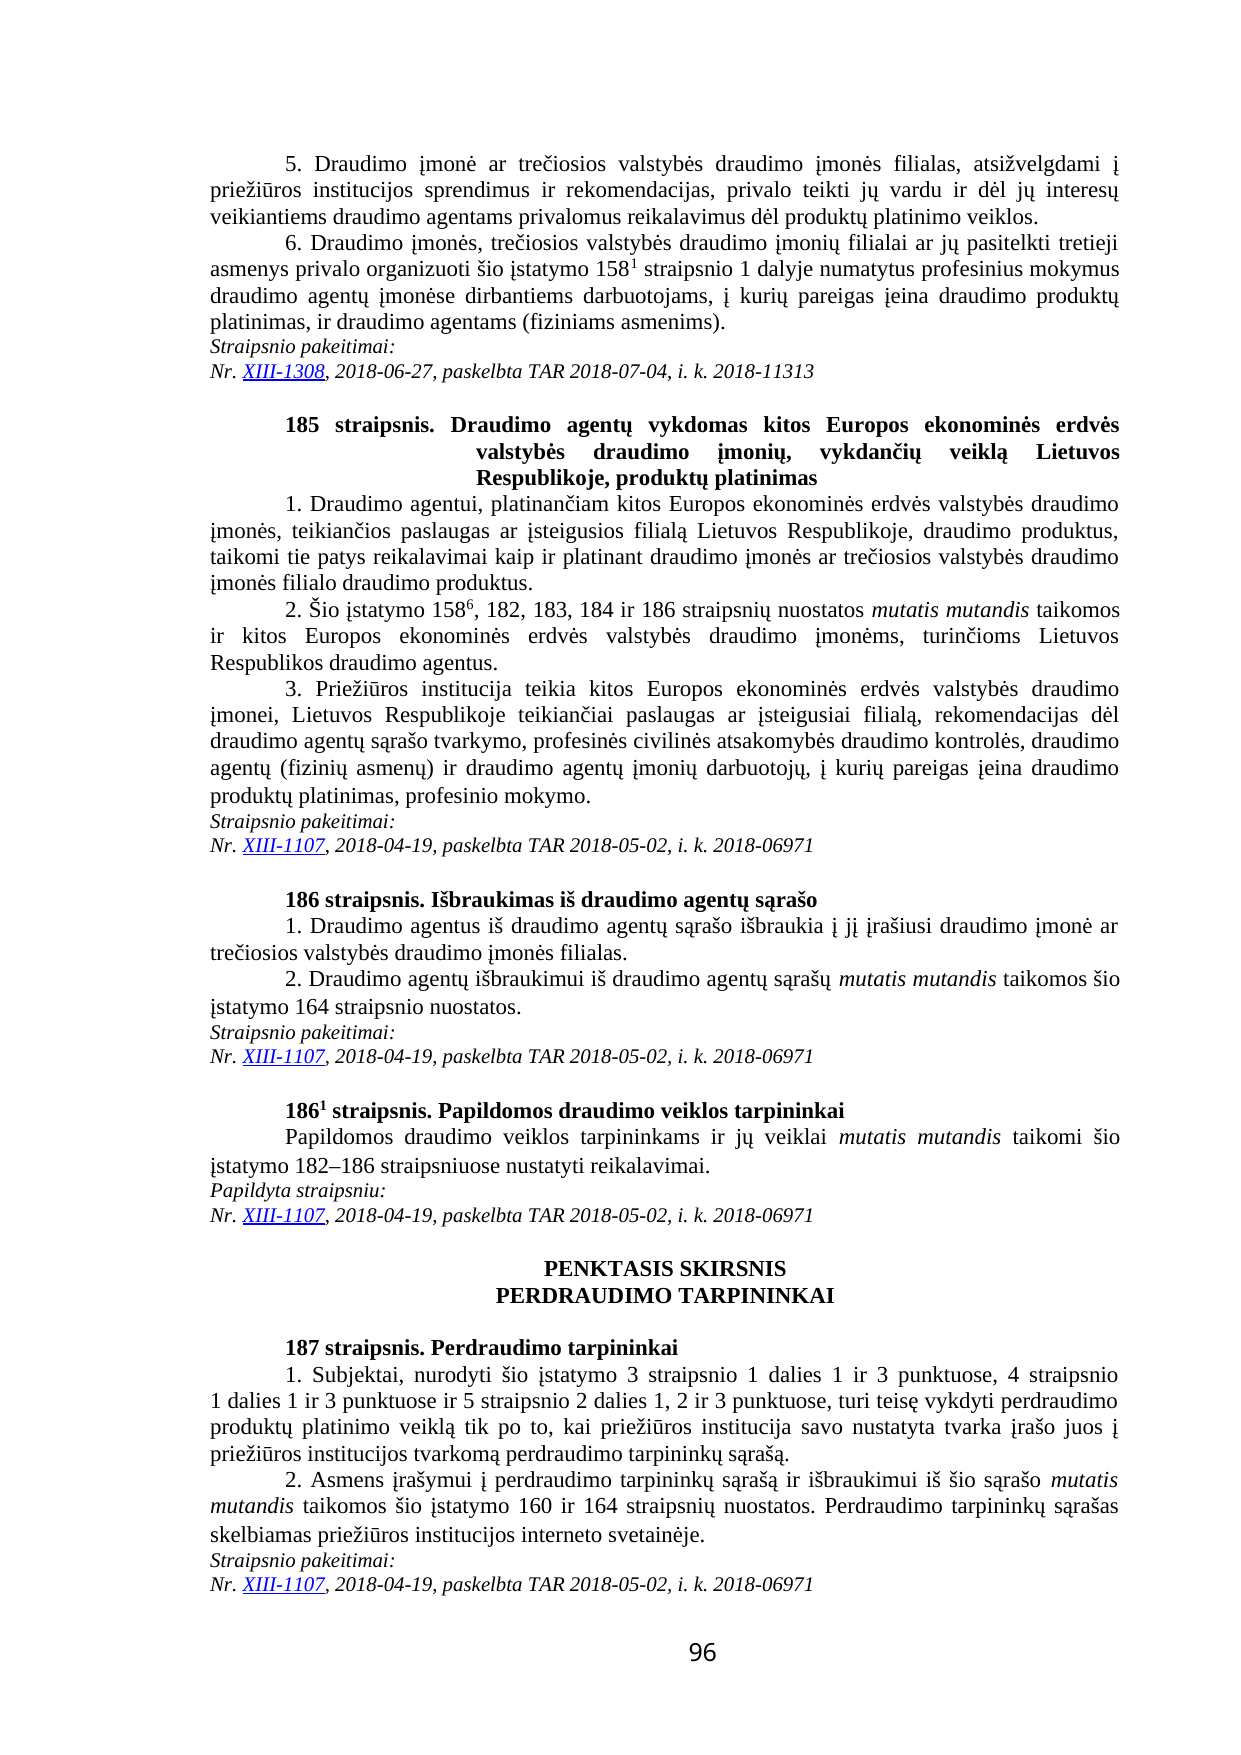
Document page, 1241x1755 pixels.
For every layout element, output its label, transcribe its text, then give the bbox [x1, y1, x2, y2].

text Straipsnio pakeitimai: [210, 809, 1120, 833]
text PENKTASIS SKIRSNIS [210, 1255, 1120, 1282]
text Nr. XIII-1308, 2018-06-27, paskelbta TAR 2018-07-04, i. k. 2018-11313 [210, 358, 1120, 383]
text 186 straipsnis. Išbraukimas iš draudimo agentų sąrašo [210, 886, 1120, 912]
text 1. Draudimo agentus iš draudimo agentų sąrašo išbraukia į jį įrašiusi draudimo įmonė ar trečiosios valstybės draudimo įmonės filialas. [210, 912, 1120, 965]
text Papildyta straipsniu: [210, 1178, 1120, 1202]
text 1. Draudimo agentui, platinančiam kitos Europos ekonominės erdvės valstybės draudimo įmonės, teikiančios paslaugas ar įsteigusios filialą Lietuvos Respublikoje, draudimo produktus, taikomi tie patys reikalavimai kaip ir platinant draudimo įmonės ar trečiosios valstybės draudimo įmonės filialo draudimo produktus. [210, 490, 1120, 596]
text 3. Priežiūros institucija teikia kitos Europos ekonominės erdvės valstybės draudimo įmonei, Lietuvos Respublikoje teikiančiai paslaugas ar įsteigusiai filialą, rekomendacijas dėl draudimo agentų sąrašo tvarkymo, profesinės civilinės atsakomybės draudimo kontrolės, draudimo agentų (fizinių asmenų) ir draudimo agentų įmonių darbuotojų, į kurių pareigas įeina draudimo produktų platinimas, profesinio mokymo. [210, 675, 1120, 809]
text 1. Subjektai, nurodyti šio įstatymo 3 straipsnio 1 dalies 1 ir 3 punktuose, 4 straipsnio 1 dalies 1 ir 3 punktuose ir 5 straipsnio 2 dalies 1, 2 ir 3 punktuose, turi teisę vykdyti perdraudimo produktų platinimo veiklą tik po to, kai priežiūros institucija savo nustatyta tvarka įrašo juos į priežiūros institucijos tvarkomą perdraudimo tarpininkų sąrašą. [210, 1361, 1120, 1466]
text Straipsnio pakeitimai: [210, 1020, 1120, 1044]
text Nr. XIII-1107, 2018-04-19, paskelbta TAR 2018-05-02, i. k. 2018-06971 [210, 1044, 1120, 1068]
text 6. Draudimo įmonės, trečiosios valstybės draudimo įmonių filialai ar jų pasitelkti tretieji asmenys privalo organizuoti šio įstatymo 1581 straipsnio 1 dalyje numatytus profesinius mokymus draudimo agentų įmonėse dirbantiems darbuotojams, į kurių pareigas įeina draudimo produktų platinimas, ir draudimo agentams (fiziniams asmenims). [210, 229, 1120, 334]
text 5. Draudimo įmonė ar trečiosios valstybės draudimo įmonės filialas, atsižvelgdami į priežiūros institucijos sprendimus ir rekomendacijas, privalo teikti jų vardu ir dėl jų interesų veikiantiems draudimo agentams privalomus reikalavimus dėl produktų platinimo veiklos. [210, 150, 1120, 229]
text Straipsnio pakeitimai: [210, 1548, 1120, 1572]
text Nr. XIII-1107, 2018-04-19, paskelbta TAR 2018-05-02, i. k. 2018-06971 [210, 1572, 1120, 1596]
text 2. Draudimo agentų išbraukimui iš draudimo agentų sąrašų mutatis mutandis taikomos šio įstatymo 164 straipsnio nuostatos. [210, 965, 1120, 1020]
text Straipsnio pakeitimai: [210, 334, 1120, 358]
text 2. Šio įstatymo 1586, 182, 183, 184 ir 186 straipsnių nuostatos mutatis mutandis taikomos ir kitos Europos ekonominės erdvės valstybės draudimo įmonėms, turinčioms Lietuvos Respublikos draudimo agentus. [210, 596, 1120, 675]
text Perdraudimo tarpininkai [210, 1282, 1120, 1308]
text 185 straipsnis. Draudimo agentų vykdomas kitos Europos ekonominės erdvės valstybės draudimo įmonių, vykdančių veiklą Lietuvos Respublikoje, produktų platinimas [285, 411, 1120, 490]
text Papildomos draudimo veiklos tarpininkams ir jų veiklai mutatis mutandis taikomi šio įstatymo 182–186 straipsniuose nustatyti reikalavimai. [210, 1123, 1120, 1178]
text Nr. XIII-1107, 2018-04-19, paskelbta TAR 2018-05-02, i. k. 2018-06971 [210, 1202, 1120, 1227]
text Nr. XIII-1107, 2018-04-19, paskelbta TAR 2018-05-02, i. k. 2018-06971 [210, 833, 1120, 857]
text 1861 straipsnis. Papildomos draudimo veiklos tarpininkai [210, 1097, 1120, 1123]
text 2. Asmens įrašymui į perdraudimo tarpininkų sąrašą ir išbraukimui iš šio sąrašo mutatis mutandis taikomos šio įstatymo 160 ir 164 straipsnių nuostatos. Perdraudimo tarpininkų sąrašas skelbiamas priežiūros institucijos interneto svetainėje. [210, 1466, 1120, 1548]
text 187 straipsnis. Perdraudimo tarpininkai [210, 1334, 1120, 1361]
